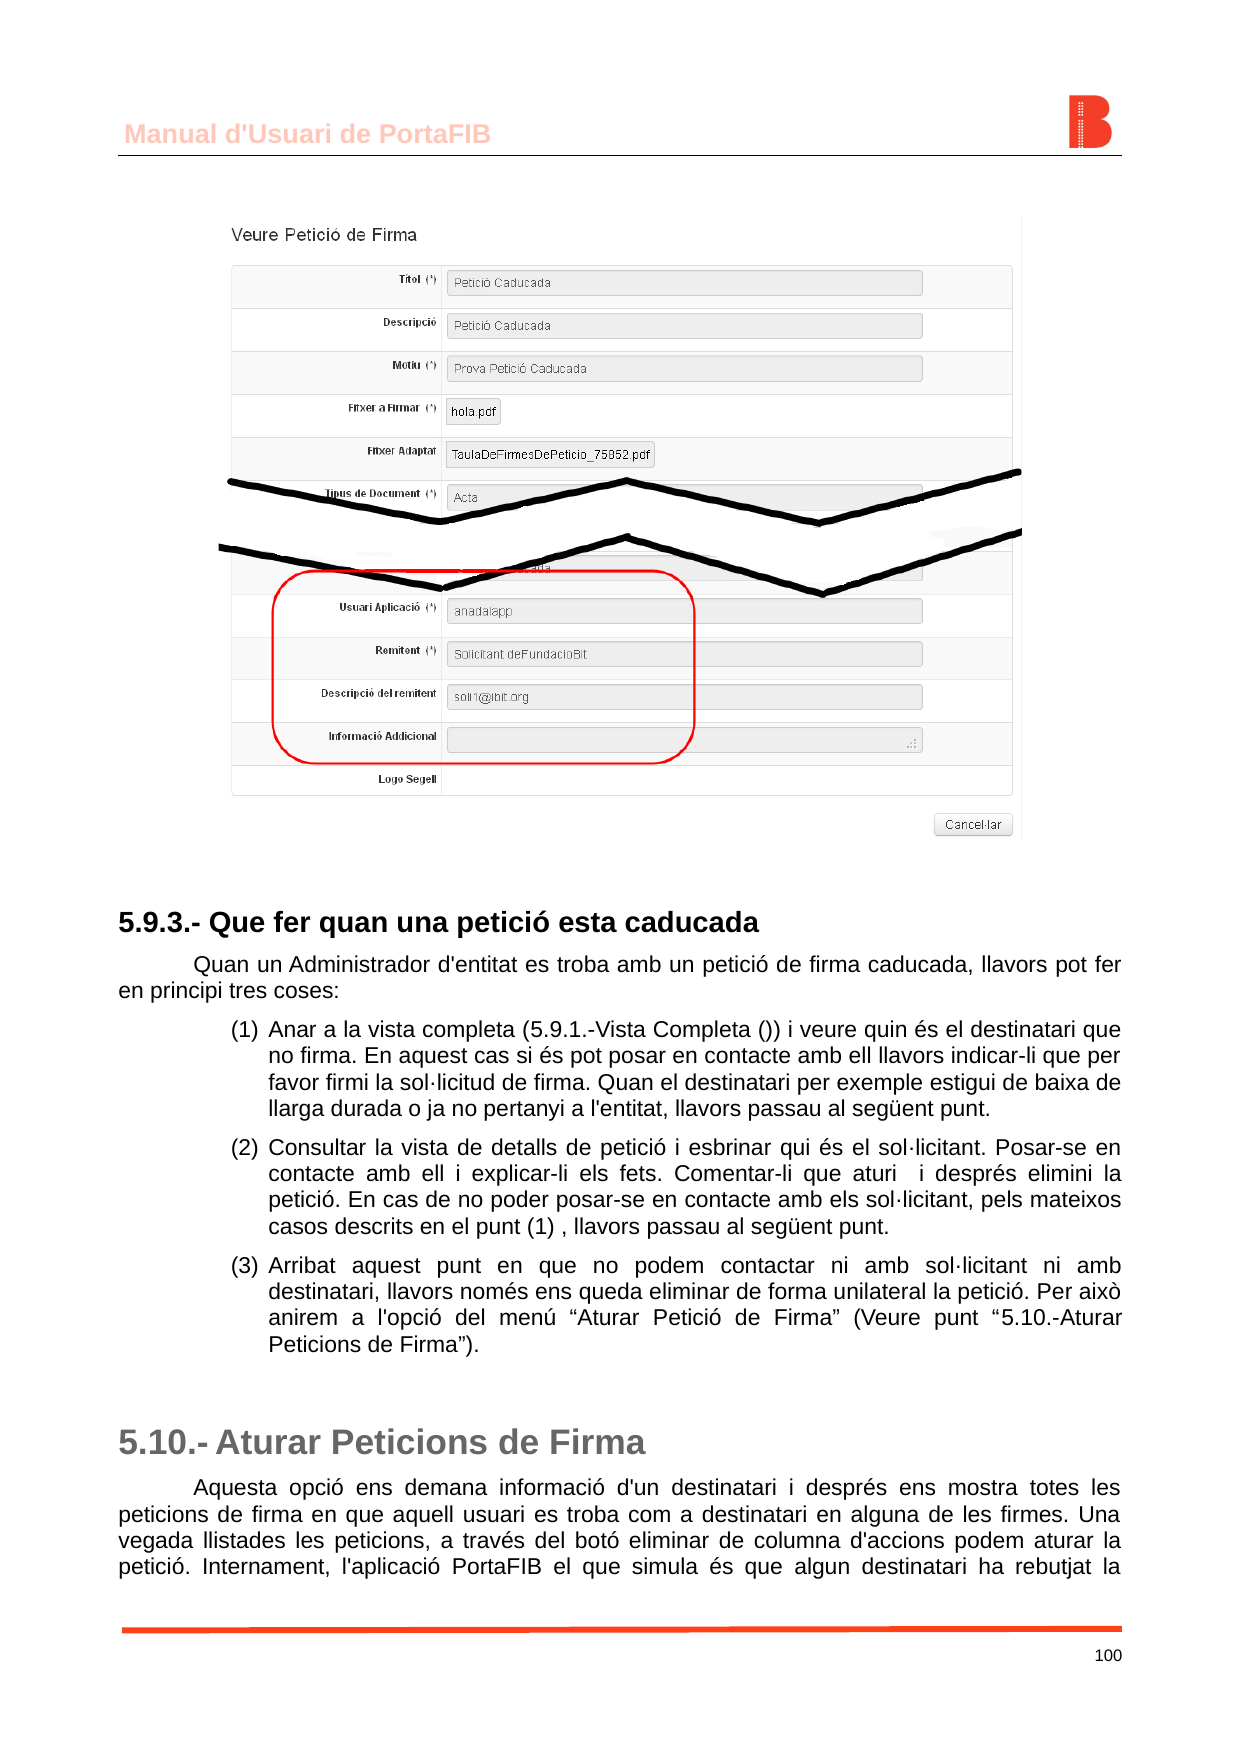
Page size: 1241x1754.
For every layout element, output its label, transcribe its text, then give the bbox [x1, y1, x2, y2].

list Anar a la vista completa (5.9.1.-Vista Completa ()) i veure quin és el destinatari que no firma. En aquest cas si és pot posar en contacte amb ell llavors indicar-li que per favor firmi la sol·licitud de firma. Quan el destinatari per exemple estigui de baixa de llarga durada o ja no pertanyi a l'entitat, llavors passau al següent punt. [231, 1016, 1122, 1121]
subtitle Aturar Peticions de Firma [118, 1421, 1122, 1462]
picture [218, 215, 1022, 841]
list Consultar la vista de detalls de petició i esbrinar qui és el sol·licitant. Posar-se en contacte amb ell i explicar-li els fets. Comentar-li que aturi i després elimini la petició. En cas de no poder posar-se en contacte amb els sol·licitant, pels mateixos casos descrits en el punt (1) , llavors passau al següent punt. [231, 1134, 1122, 1239]
text Quan un Administrador d'entitat es troba amb un petició de firma caducada, llavors pot fer en principi tres coses: [118, 951, 1122, 1003]
text Aquesta opció ens demana informació d'un destinatari i després ens mostra totes les peticions de firma en que aquell usuari es troba com a destinatari en alguna de les firmes. Una vegada llistades les peticions, a través del botó eliminar de columna d'accions podem aturar la petició. Internament, l'aplicació PortaFIB el que simula és que algun destinatari ha rebutjat la [118, 1474, 1122, 1579]
subtitle Que fer quan una petició esta caducada [118, 904, 1122, 938]
picture [1063, 94, 1117, 150]
list Arribat aquest punt en que no podem contactar ni amb sol·licitant ni amb destinatari, llavors només ens queda eliminar de forma unilateral la petició. Per això anirem a l'opció del menú “Aturar Petició de Firma” (Veure punt “5.10.-Aturar Peticions de Firma”). [231, 1252, 1122, 1357]
